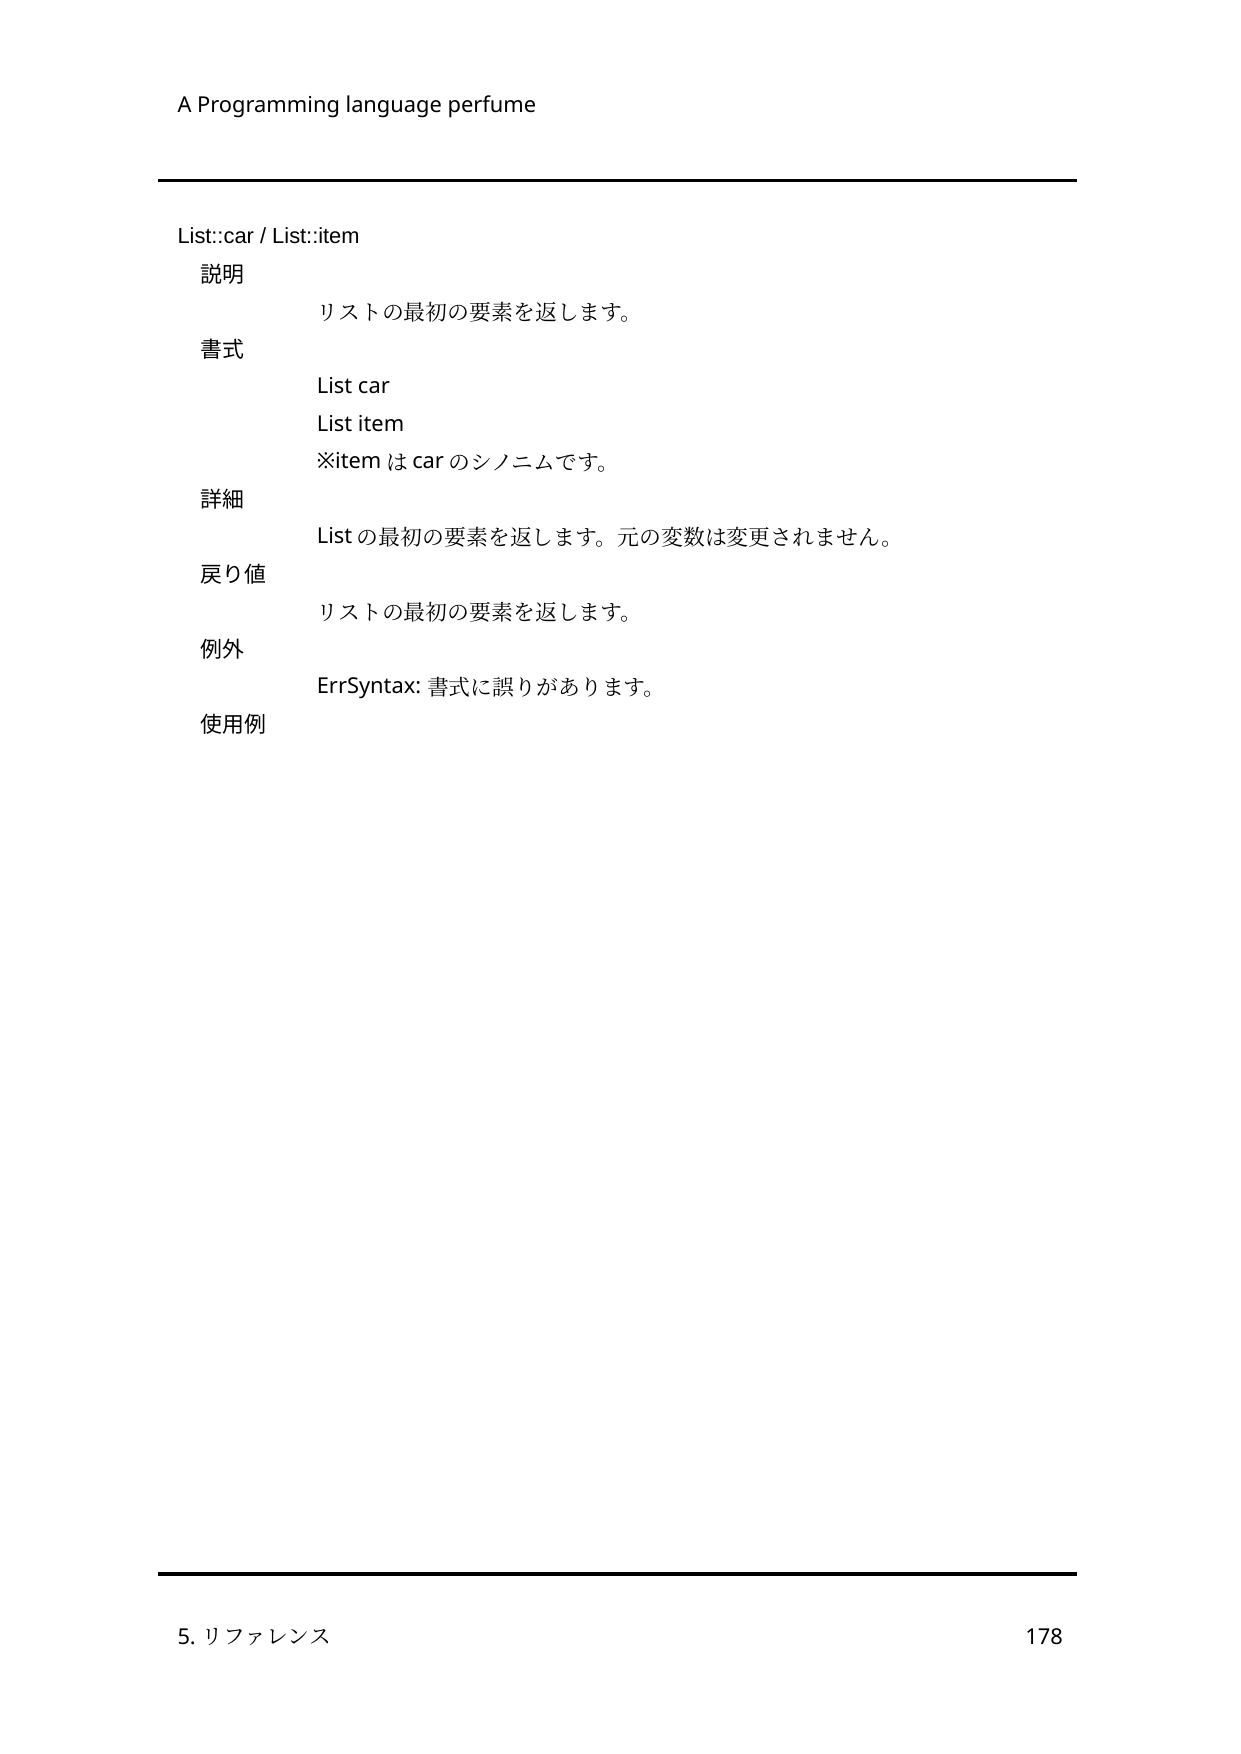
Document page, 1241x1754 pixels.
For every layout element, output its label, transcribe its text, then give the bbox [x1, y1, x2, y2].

table_cell 使用例 [200, 704, 317, 779]
table_cell 戻り値 [200, 554, 317, 629]
table_header 説明 [200, 254, 317, 329]
table_cell 詳細 [200, 479, 317, 554]
table_cell リストの最初の要素を返します。 [317, 554, 1063, 629]
table_cell Listの最初の要素を返します。元の変数は変更されません。 [317, 479, 1063, 554]
subtitle List::car / List::item [177, 217, 1063, 254]
table_cell List car List item ※itemはcarのシノニムです。 [317, 329, 1063, 479]
table_header リストの最初の要素を返します。 [317, 254, 1063, 329]
table_cell 例外 [200, 629, 317, 704]
table_cell [317, 704, 1063, 779]
table_cell 書式 [200, 329, 317, 479]
table_cell ErrSyntax: 書式に誤りがあります。 [317, 629, 1063, 704]
